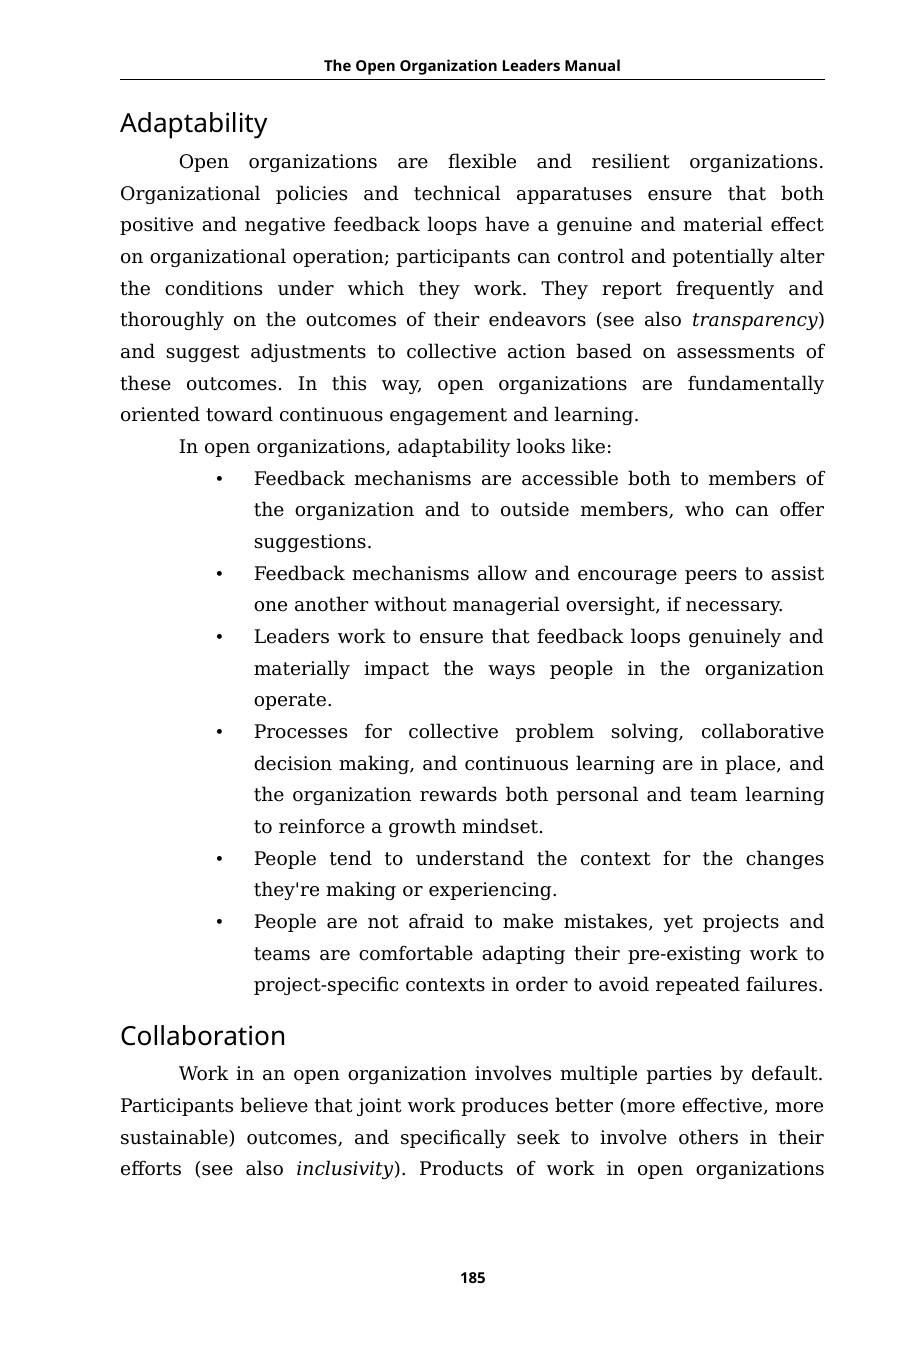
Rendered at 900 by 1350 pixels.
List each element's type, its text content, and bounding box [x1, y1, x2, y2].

subtitle Collaboration [120, 1021, 825, 1051]
subtitle Adaptability [120, 109, 825, 139]
list Leaders work to ensure that feedback loops genuinely and materially impact the ways people in the organization operate. [216, 626, 825, 711]
list People are not afraid to make mistakes, yet projects and teams are comfortable adapting their pre-existing work to project-specific contexts in order to avoid repeated failures. [216, 911, 825, 996]
text Work in an open organization involves multiple parties by default. Participants believe that joint work produces better (more effective, more sustainable) outcomes, and specifically seek to involve others in their efforts (see also inclusivity). Products of work in open organizations [120, 1063, 825, 1180]
list People tend to understand the context for the changes they're making or experiencing. [216, 848, 825, 901]
text In open organizations, adaptability looks like: [120, 436, 825, 458]
list Processes for collective problem solving, collaborative decision making, and continuous learning are in place, and the organization rewards both personal and team learning to reinforce a growth mindset. [216, 721, 825, 838]
list Feedback mechanisms allow and encourage peers to assist one another without managerial oversight, if necessary. [216, 563, 825, 616]
list Feedback mechanisms are accessible both to members of the organization and to outside members, who can offer suggestions. [216, 468, 825, 553]
text Open organizations are flexible and resilient organizations. Organizational policies and technical apparatuses ensure that both positive and negative feedback loops have a genuine and material effect on organizational operation; participants can control and potentially alter the conditions under which they work. They report frequently and thoroughly on the outcomes of their endeavors (see also transparency) and suggest adjustments to collective action based on assessments of these outcomes. In this way, open organizations are fundamentally oriented toward continuous engagement and learning. [120, 151, 825, 426]
